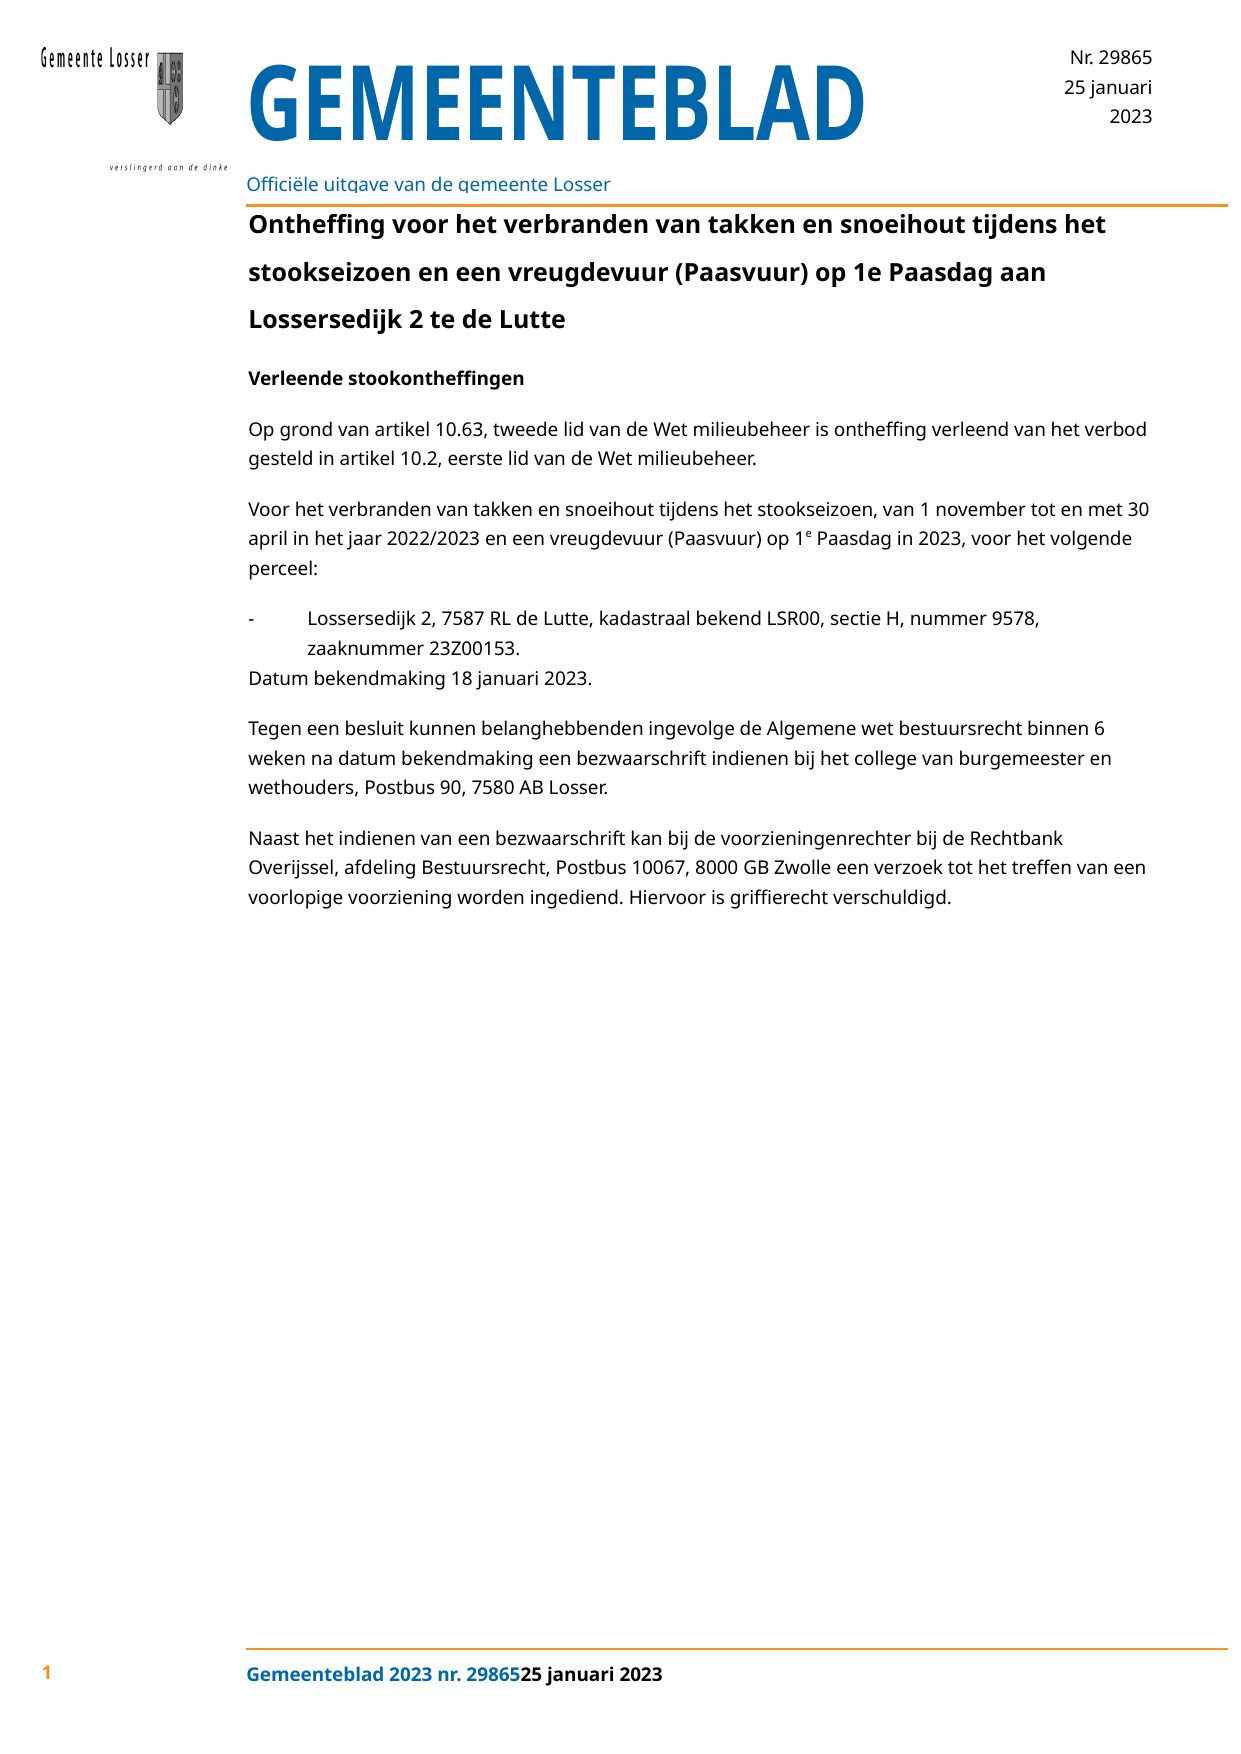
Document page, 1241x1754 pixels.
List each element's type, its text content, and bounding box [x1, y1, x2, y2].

text Datum bekendmaking 18 januari 2023. [248, 665, 1152, 690]
text Ontheffing voor het verbranden van takken en snoeihout tijdens het stookseizoen en een vreugdevuur (Paasvuur) op 1e Paasdag aan Lossersedijk 2 te de Lutte [248, 207, 1152, 336]
text Voor het verbranden van takken en snoeihout tijdens het stookseizoen, van 1 november tot en met 30 april in het jaar 2022/2023 en een vreugdevuur (Paasvuur) op 1e Paasdag in 2023, voor het volgende perceel: [248, 496, 1152, 581]
text Tegen een besluit kunnen belanghebbenden ingevolge de Algemene wet bestuursrecht binnen 6 weken na datum bekendmaking een bezwaarschrift indienen bij het college van burgemeester en wethouders, Postbus 90, 7580 AB Losser. [248, 715, 1152, 800]
text Op grond van artikel 10.63, tweede lid van de Wet milieubeheer is ontheffing verleend van het verbod gesteld in artikel 10.2, eerste lid van de Wet milieubeheer. [248, 416, 1152, 471]
picture [41, 47, 231, 172]
text Naast het indienen van een bezwaarschrift kan bij de voorzieningenrechter bij de Rechtbank Overijssel, afdeling Bestuursrecht, Postbus 10067, 8000 GB Zwolle een verzoek tot het treffen van een voorlopige voorziening worden ingediend. Hiervoor is griffierecht verschuldigd. [248, 825, 1152, 909]
text Verleende stookontheffingen [248, 366, 1152, 391]
list Lossersedijk 2, 7587 RL de Lutte, kadastraal bekend LSR00, sectie H, nummer 9578, zaaknummer 23Z00153. [248, 606, 1152, 661]
